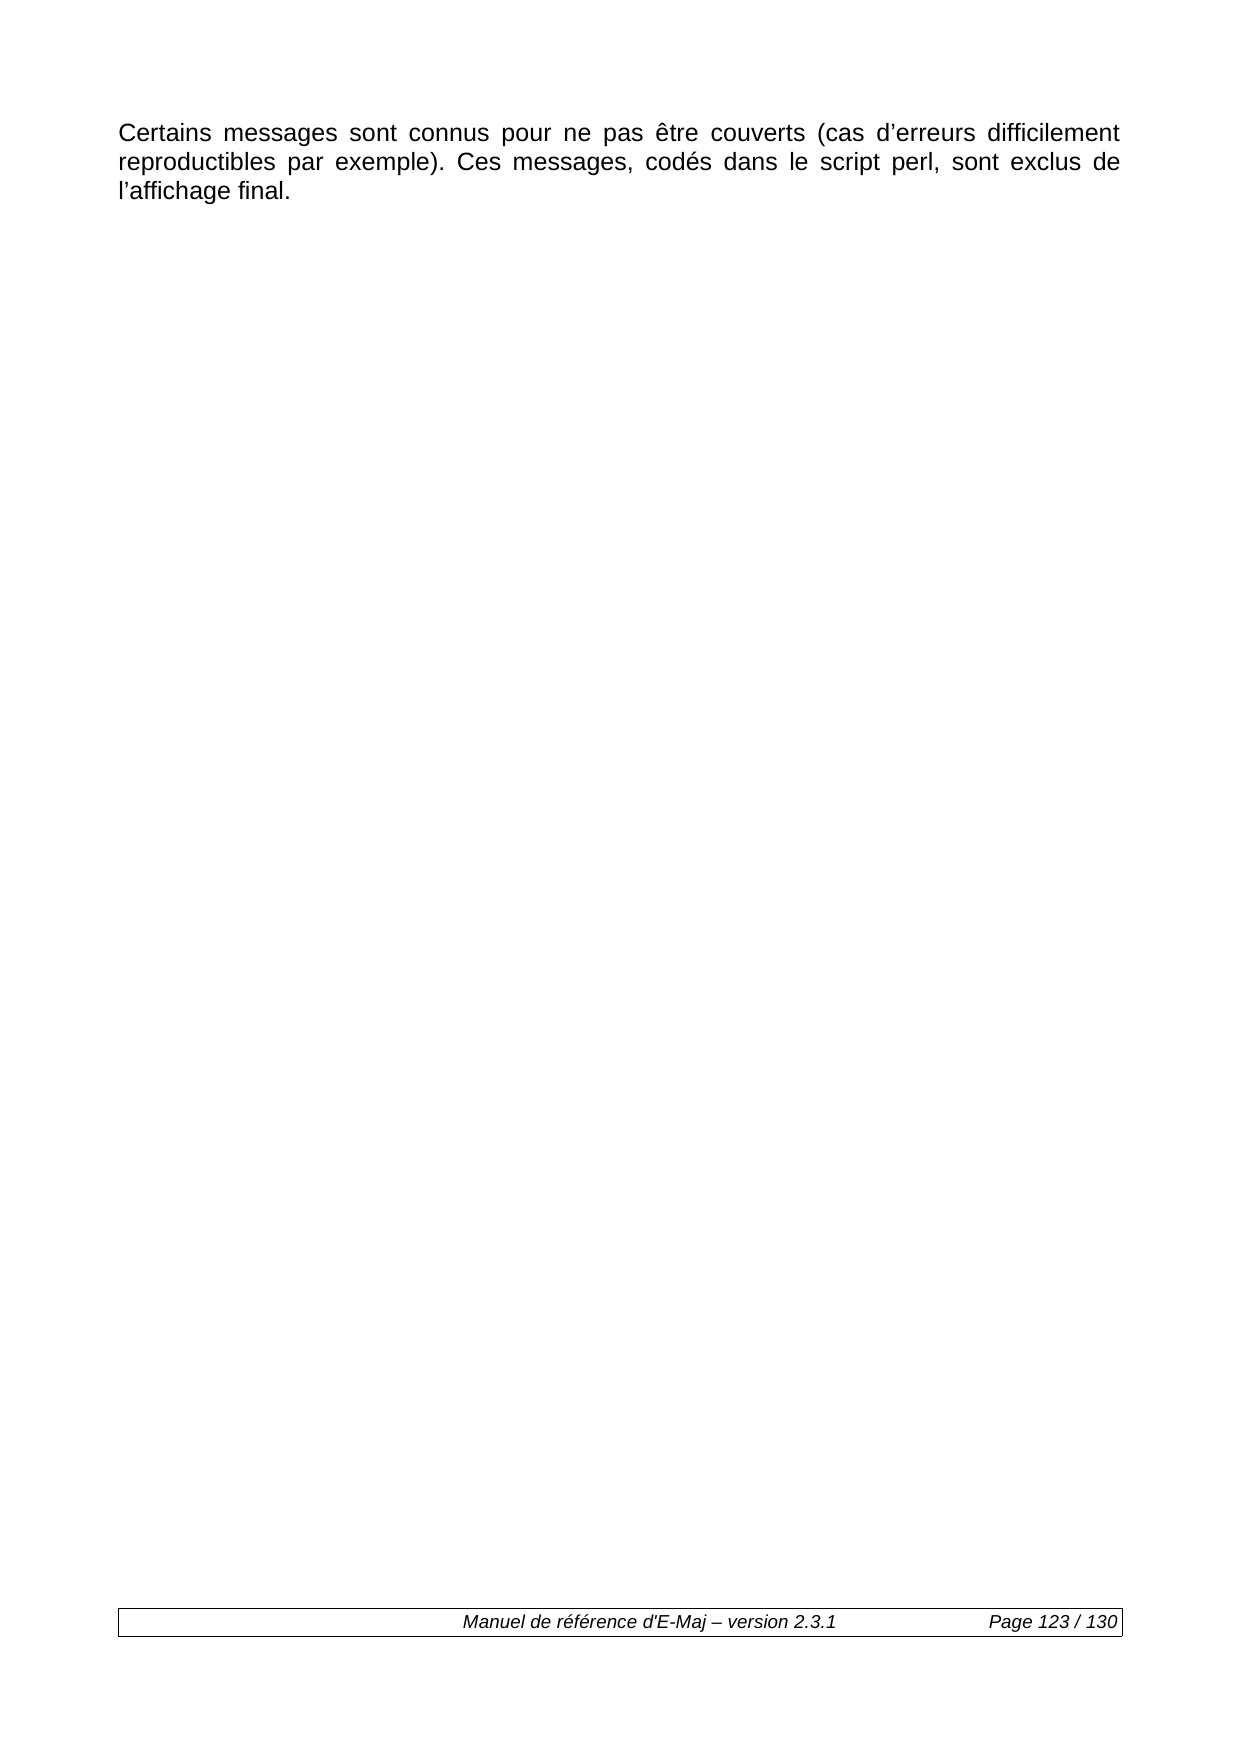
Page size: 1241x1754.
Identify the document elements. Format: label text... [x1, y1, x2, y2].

text Certains messages sont connus pour ne pas être couverts (cas d’erreurs difficilement reproductibles par exemple). Ces messages, codés dans le script perl, sont exclus de l’affichage final. [118, 118, 1122, 205]
